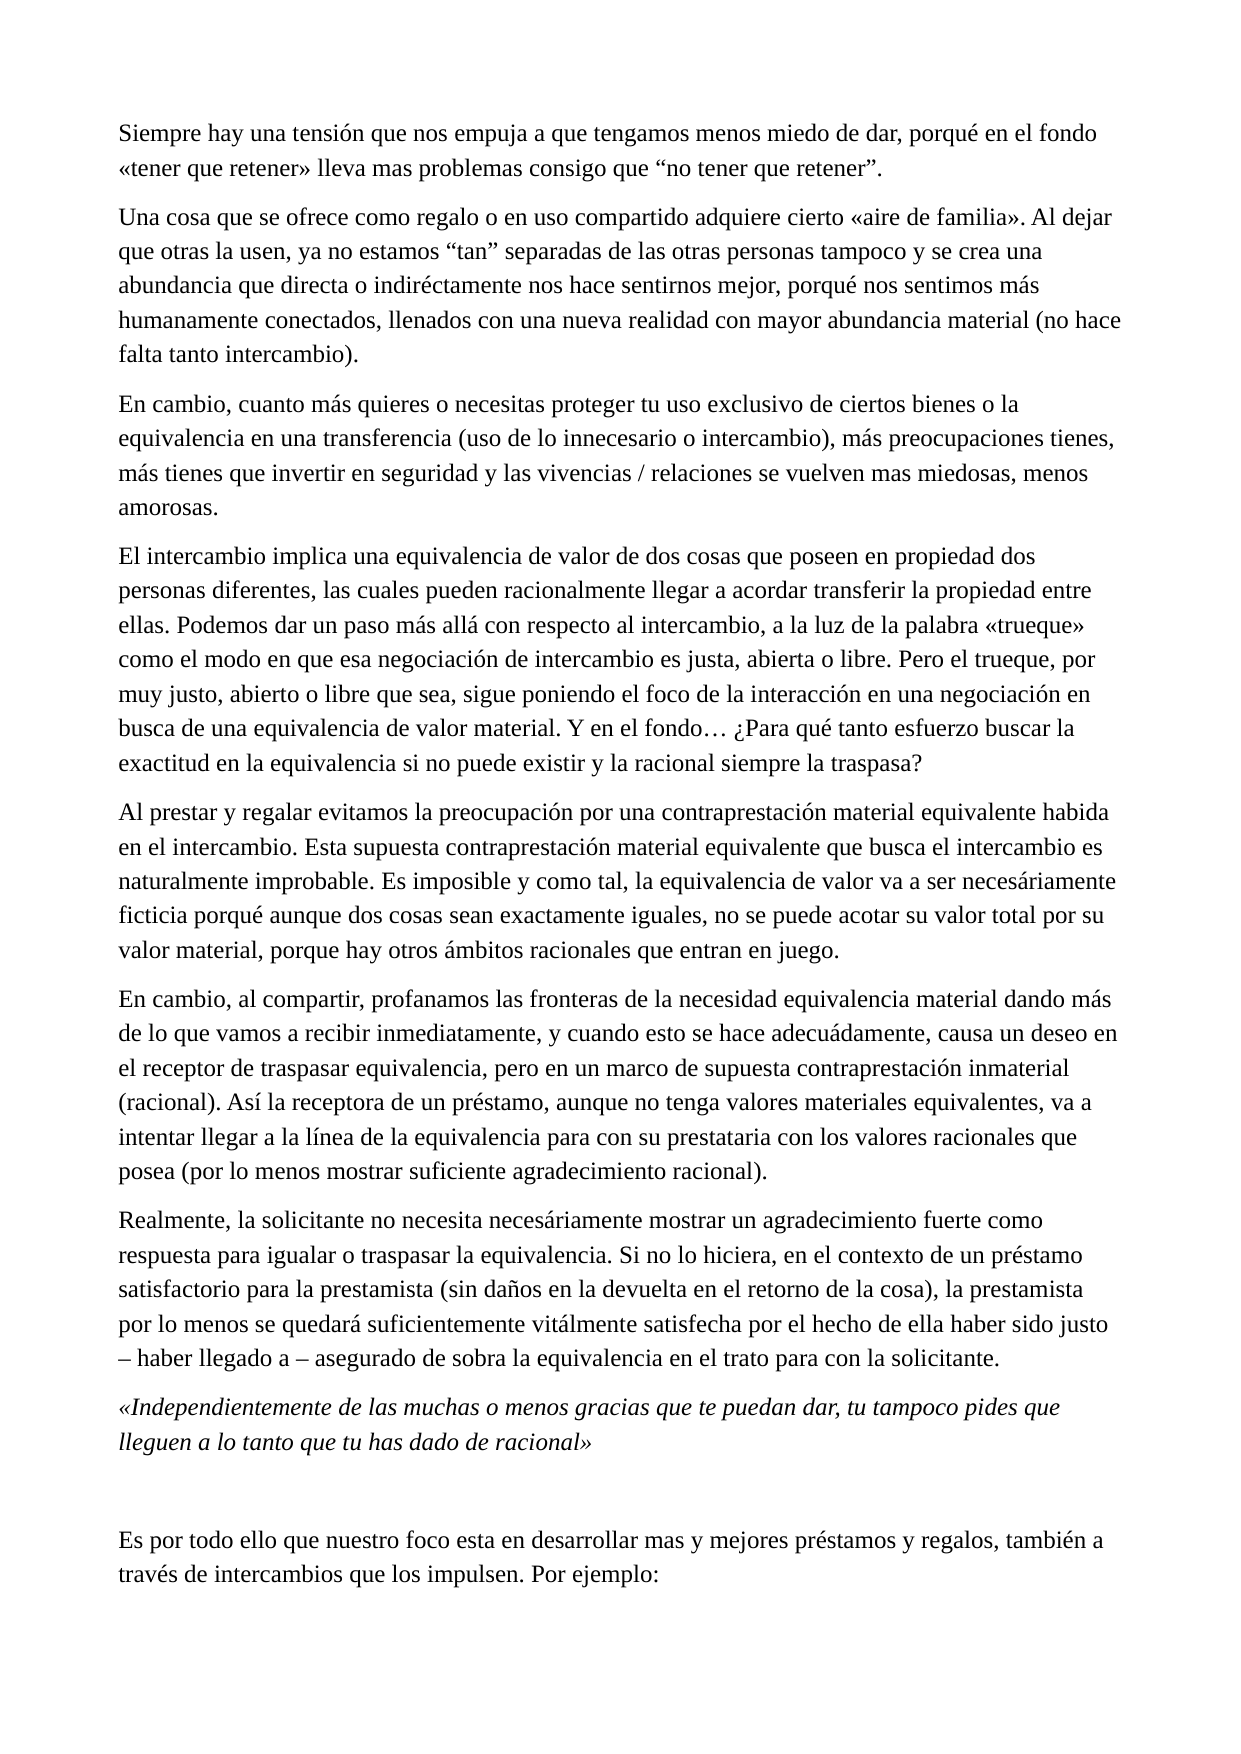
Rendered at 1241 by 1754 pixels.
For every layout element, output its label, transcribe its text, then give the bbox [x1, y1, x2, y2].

text En cambio, cuanto más quieres o necesitas proteger tu uso exclusivo de ciertos bienes o la equivalencia en una transferencia (uso de lo innecesario o intercambio), más preocupaciones tienes, más tienes que invertir en seguridad y las vivencias / relaciones se vuelven mas miedosas, menos amorosas. [118, 389, 1122, 521]
text Al prestar y regalar evitamos la preocupación por una contraprestación material equivalente habida en el intercambio. Esta supuesta contraprestación material equivalente que busca el intercambio es naturalmente improbable. Es imposible y como tal, la equivalencia de valor va a ser necesáriamente ficticia porqué aunque dos cosas sean exactamente iguales, no se puede acotar su valor total por su valor material, porque hay otros ámbitos racionales que entran en juego. [118, 797, 1122, 964]
text Siempre hay una tensión que nos empuja a que tengamos menos miedo de dar, porqué en el fondo «tener que retener» lleva mas problemas consigo que “no tener que retener”. [118, 118, 1122, 181]
text En cambio, al compartir, profanamos las fronteras de la necesidad equivalencia material dando más de lo que vamos a recibir inmediatamente, y cuando esto se hace adecuádamente, causa un deseo en el receptor de traspasar equivalencia, pero en un marco de supuesta contraprestación inmaterial (racional). Así la receptora de un préstamo, aunque no tenga valores materiales equivalentes, va a intentar llegar a la línea de la equivalencia para con su prestataria con los valores racionales que posea (por lo menos mostrar suficiente agradecimiento racional). [118, 984, 1122, 1185]
text «Independientemente de las muchas o menos gracias que te puedan dar, tu tampoco pides que lleguen a lo tanto que tu has dado de racional» [118, 1392, 1122, 1456]
text Una cosa que se ofrece como regalo o en uso compartido adquiere cierto «aire de familia». Al dejar que otras la usen, ya no estamos “tan” separadas de las otras personas tampoco y se crea una abundancia que directa o indiréctamente nos hace sentirnos mejor, porqué nos sentimos más humanamente conectados, llenados con una nueva realidad con mayor abundancia material (no hace falta tanto intercambio). [118, 202, 1122, 368]
text Es por todo ello que nuestro foco esta en desarrollar mas y mejores préstamos y regalos, también a través de intercambios que los impulsen. Por ejemplo: [118, 1525, 1122, 1588]
text El intercambio implica una equivalencia de valor de dos cosas que poseen en propiedad dos personas diferentes, las cuales pueden racionalmente llegar a acordar transferir la propiedad entre ellas. Podemos dar un paso más allá con respecto al intercambio, a la luz de la palabra «trueque» como el modo en que esa negociación de intercambio es justa, abierta o libre. Pero el trueque, por muy justo, abierto o libre que sea, sigue poniendo el foco de la interacción en una negociación en busca de una equivalencia de valor material. Y en el fondo… ¿Para qué tanto esfuerzo buscar la exactitud en la equivalencia si no puede existir y la racional siempre la traspasa? [118, 541, 1122, 777]
text Realmente, la solicitante no necesita necesáriamente mostrar un agradecimiento fuerte como respuesta para igualar o traspasar la equivalencia. Si no lo hiciera, en el contexto de un préstamo satisfactorio para la prestamista (sin daños en la devuelta en el retorno de la cosa), la prestamista por lo menos se quedará suficientemente vitálmente satisfecha por el hecho de ella haber sido justo – haber llegado a – asegurado de sobra la equivalencia en el trato para con la solicitante. [118, 1206, 1122, 1372]
